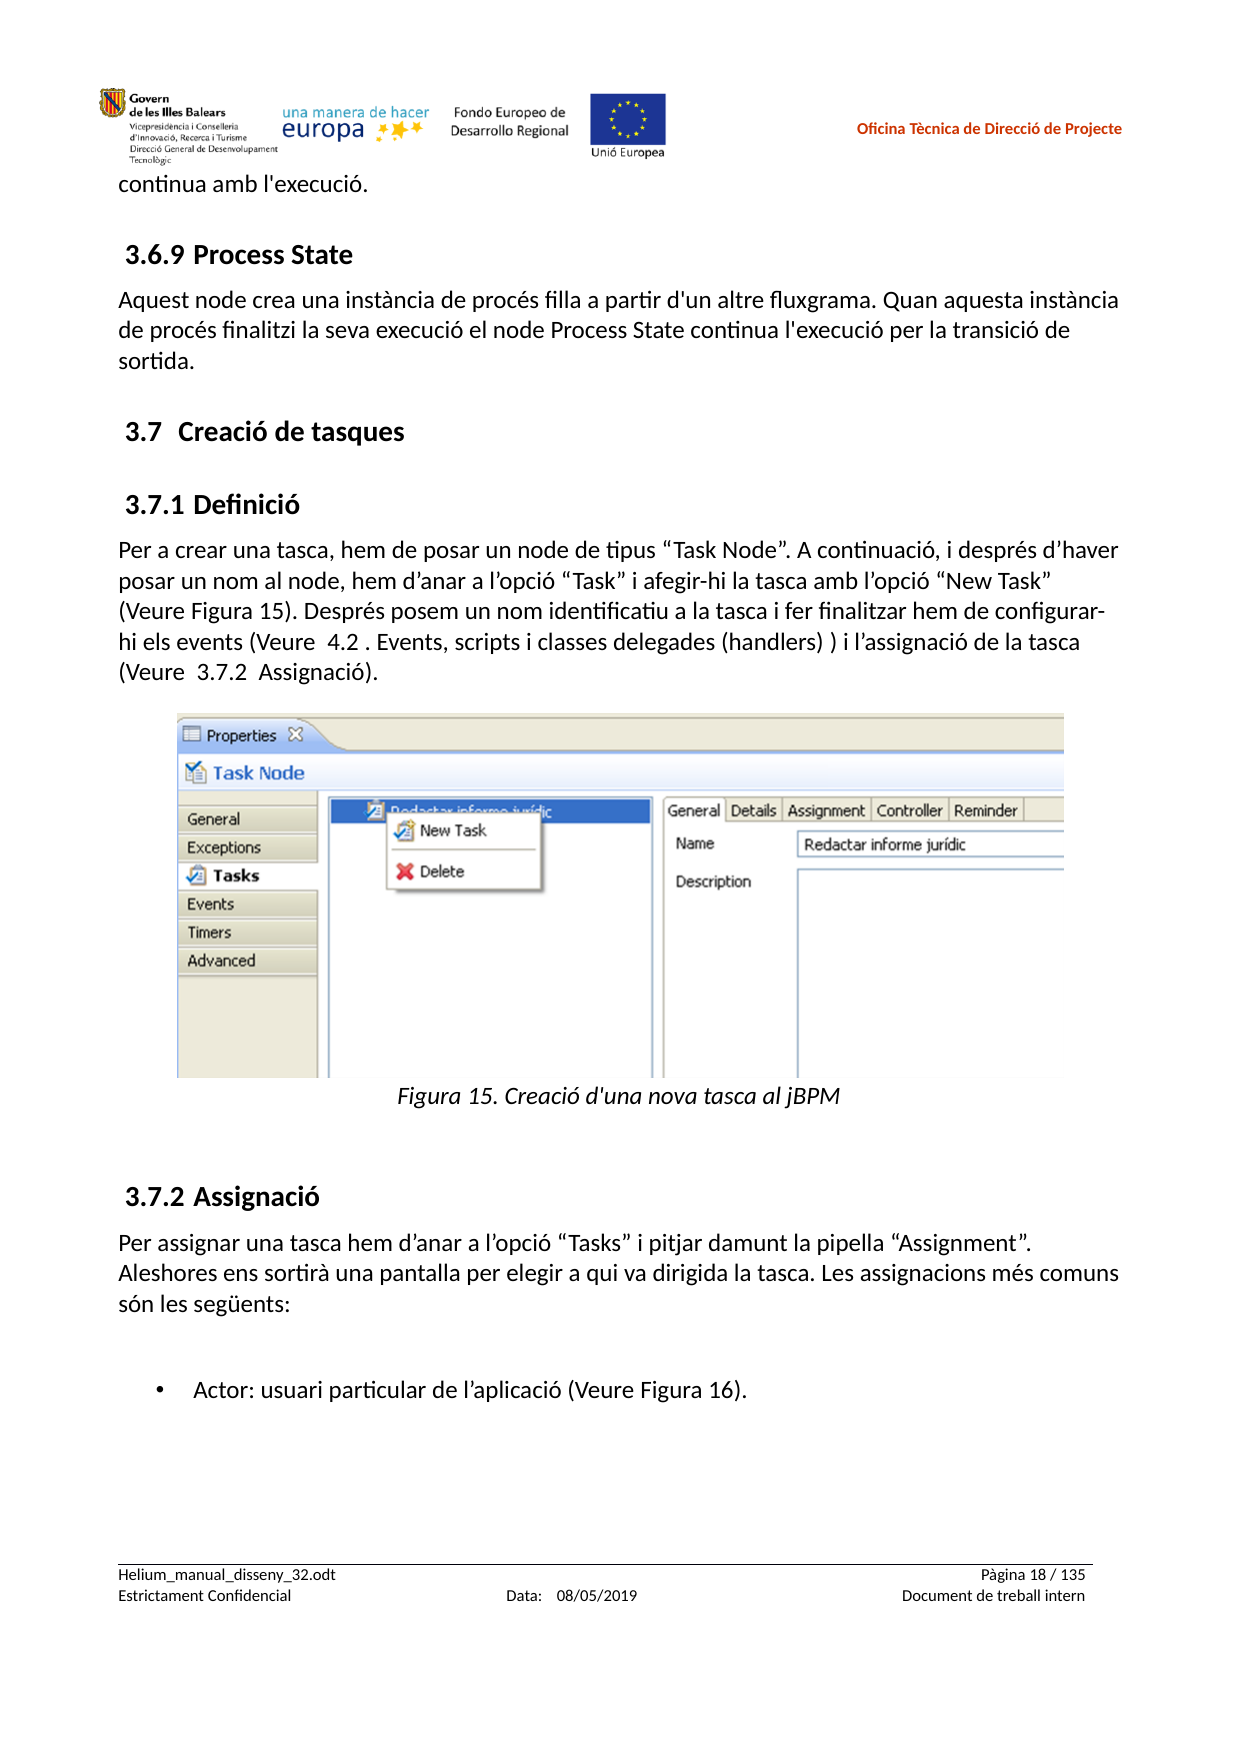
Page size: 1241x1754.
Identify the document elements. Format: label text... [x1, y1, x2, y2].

subtitle Definició [118, 486, 1122, 522]
text Per assignar una tasca hem d’anar a l’opció “Tasks” i pitjar damunt la pipella “Assignment”. Aleshores ens sortirà una pantalla per elegir a qui va dirigida la tasca. Les assignacions més comuns són les següents: [118, 1227, 1122, 1318]
picture [99, 87, 668, 166]
text Aquest node crea una instància de procés filla a partir d'un altre fluxgrama. Quan aquesta instància de procés finalitzi la seva execució el node Process State continua l'execució per la transició de sortida. [118, 284, 1122, 376]
picture [175, 712, 1065, 1080]
subtitle Process State [118, 236, 1122, 272]
text Per a crear una tasca, hem de posar un node de tipus “Task Node”. A continuació, i després d’haver posar un nom al node, hem d’anar a l’opció “Task” i afegir-hi la tasca amb l’opció “New Task” (Veure Figura 15). Després posem un nom identificatiu a la tasca i fer finalitzar hem de configurar-hi els events (Veure 4.2. Events, scripts i classes delegades (handlers) ) i l’assignació de la tasca (Veure 3.7.2 Assignació). [118, 534, 1122, 687]
text continua amb l'execució. [118, 168, 1122, 198]
subtitle Assignació [118, 1178, 1122, 1214]
subtitle Creació de tasques [118, 413, 1122, 449]
text Figura 15. Creació d'una nova tasca al jBPM [175, 1080, 1065, 1111]
list Actor: usuari particular de l’aplicació (Veure Figura 16). [156, 1374, 1122, 1404]
